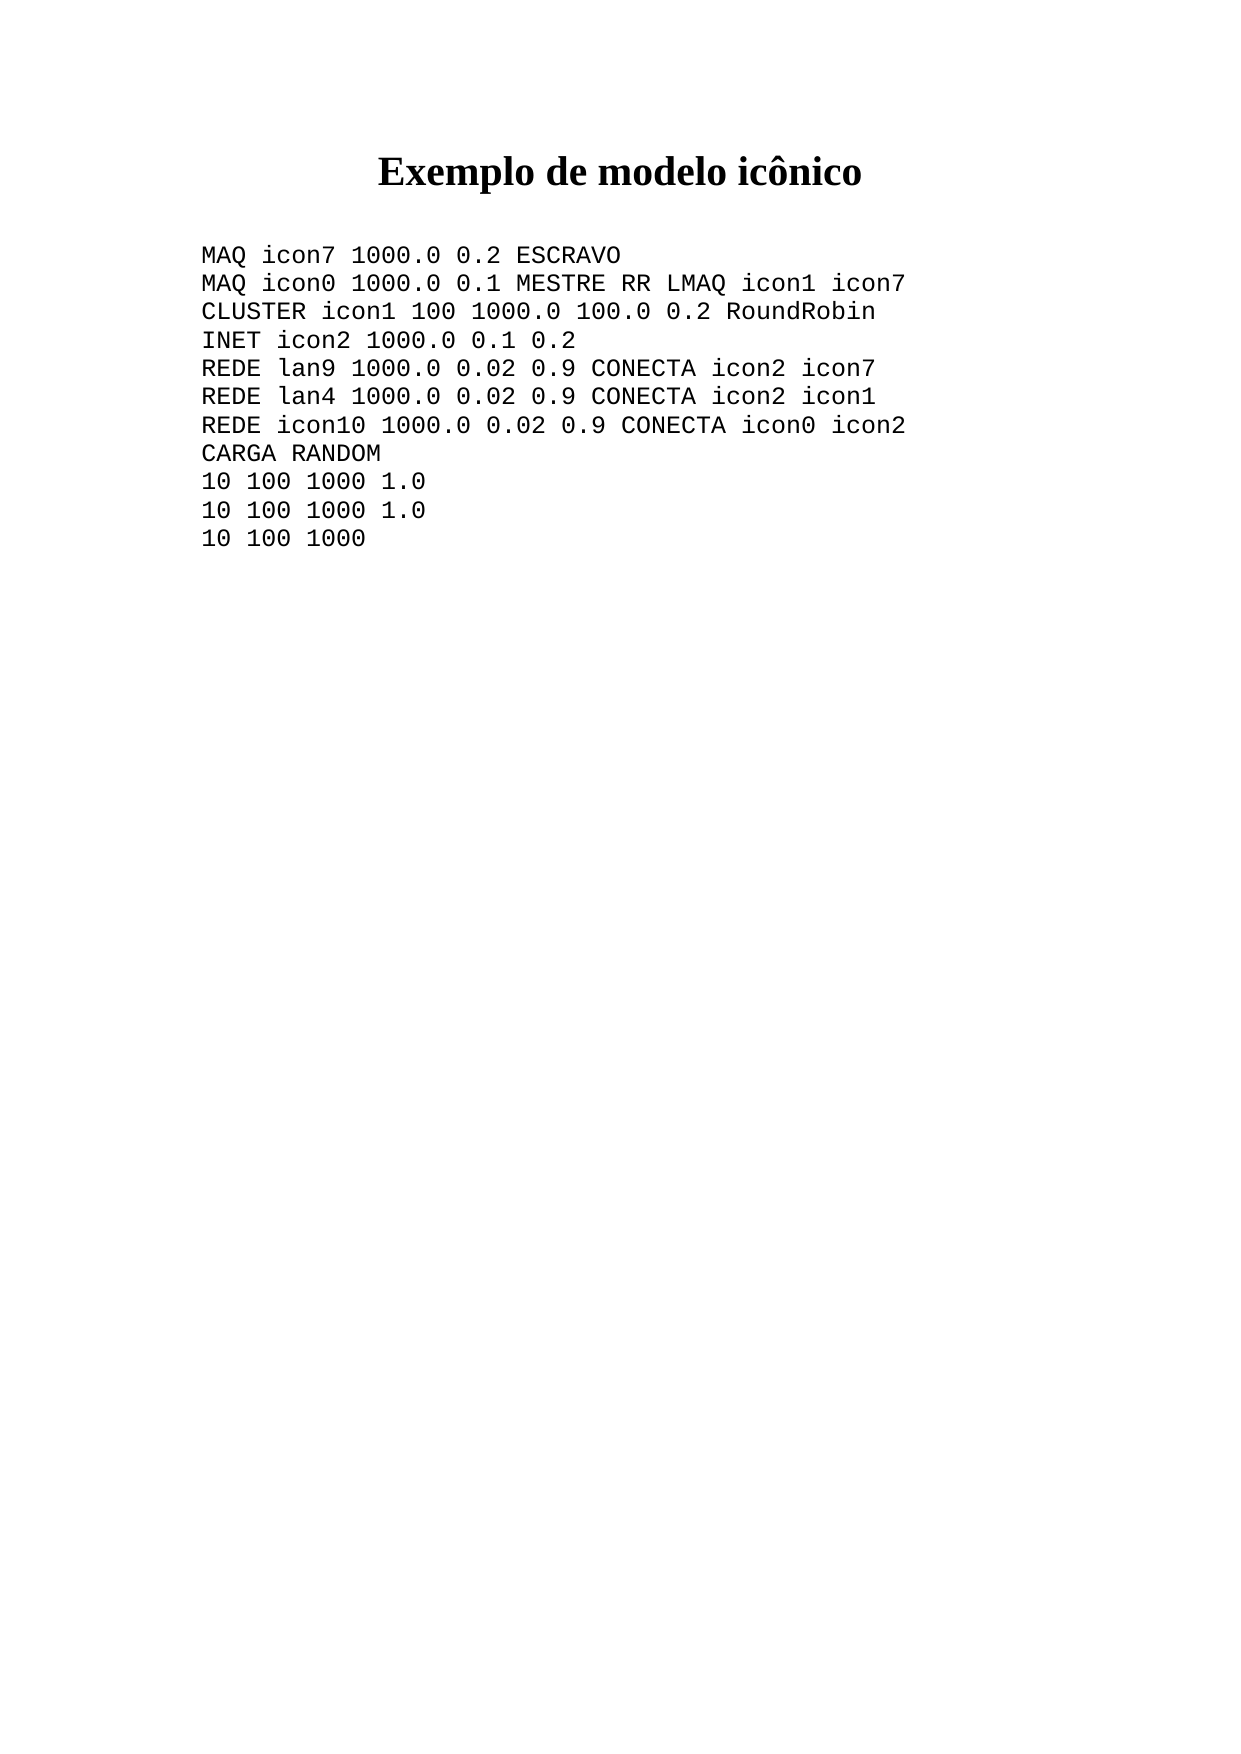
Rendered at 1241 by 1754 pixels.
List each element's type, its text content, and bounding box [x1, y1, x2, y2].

text REDE lan4 1000.0 0.02 0.9 CONECTA icon2 icon1 [201, 384, 1122, 412]
text CLUSTER icon1 100 1000.0 100.0 0.2 RoundRobin [201, 299, 1122, 327]
text 10 100 1000 [201, 526, 1122, 554]
text Exemplo de modelo icônico [118, 146, 1122, 194]
text 10 100 1000 1.0 [201, 497, 1122, 526]
text REDE icon10 1000.0 0.02 0.9 CONECTA icon0 icon2 [201, 412, 1122, 441]
text 10 100 1000 1.0 [201, 469, 1122, 497]
text MAQ icon0 1000.0 0.1 MESTRE RR LMAQ icon1 icon7 [201, 271, 1122, 299]
text MAQ icon7 1000.0 0.2 ESCRAVO [201, 242, 1122, 271]
text REDE lan9 1000.0 0.02 0.9 CONECTA icon2 icon7 [201, 356, 1122, 384]
text INET icon2 1000.0 0.1 0.2 [201, 327, 1122, 356]
text CARGA RANDOM [201, 441, 1122, 469]
